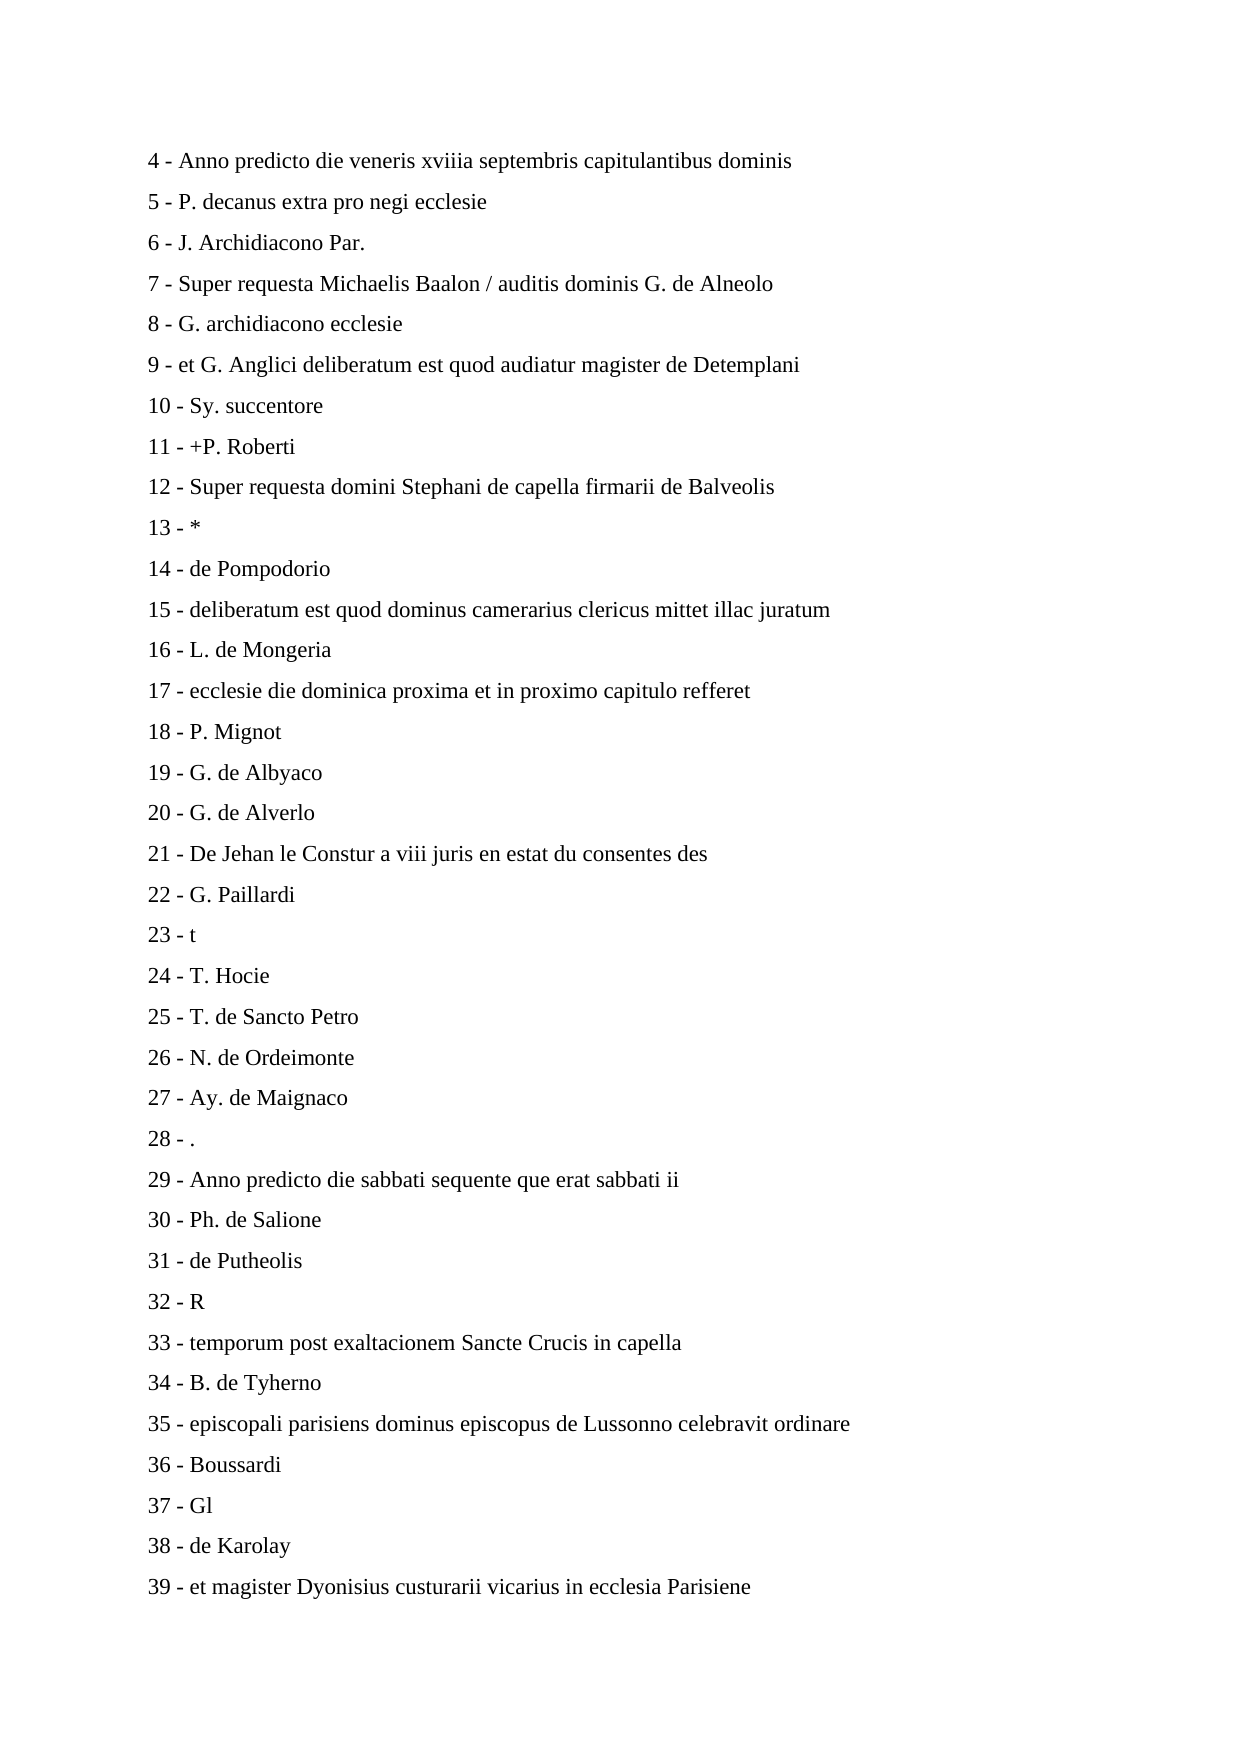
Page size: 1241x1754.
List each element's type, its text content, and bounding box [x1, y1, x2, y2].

text 33 - temporum post exaltacionem Sancte Crucis in capella [148, 1329, 1093, 1355]
text 29 - Anno predicto die sabbati sequente que erat sabbati ii [148, 1166, 1093, 1192]
text 16 - L. de Mongeria [148, 636, 1093, 663]
text 9 - et G. Anglici deliberatum est quod audiatur magister de Detemplani [148, 351, 1093, 378]
text 31 - de Putheolis [148, 1247, 1093, 1274]
text 15 - deliberatum est quod dominus camerarius clericus mittet illac juratum [148, 596, 1093, 622]
text 26 - N. de Ordeimonte [148, 1044, 1093, 1070]
text 20 - G. de Alverlo [148, 799, 1093, 826]
text 7 - Super requesta Michaelis Baalon / auditis dominis G. de Alneolo [148, 270, 1093, 296]
text 12 - Super requesta domini Stephani de capella firmarii de Balveolis [148, 473, 1093, 500]
text 38 - de Karolay [148, 1532, 1093, 1559]
text 17 - ecclesie die dominica proxima et in proximo capitulo refferet [148, 677, 1093, 703]
text 4 - Anno predicto die veneris xviiia septembris capitulantibus dominis [148, 148, 1093, 174]
text 10 - Sy. succentore [148, 392, 1093, 418]
text 23 - t [148, 921, 1093, 948]
text 32 - R [148, 1288, 1093, 1314]
text 35 - episcopali parisiens dominus episcopus de Lussonno celebravit ordinare [148, 1410, 1093, 1437]
text 19 - G. de Albyaco [148, 758, 1093, 785]
text 22 - G. Paillardi [148, 881, 1093, 907]
text 39 - et magister Dyonisius custurarii vicarius in ecclesia Parisiene [148, 1573, 1093, 1599]
text 37 - Gl [148, 1492, 1093, 1518]
text 14 - de Pompodorio [148, 555, 1093, 581]
text 13 - * [148, 514, 1093, 541]
text 21 - De Jehan le Constur a viii juris en estat du consentes des [148, 840, 1093, 866]
text 27 - Ay. de Maignaco [148, 1084, 1093, 1111]
text 8 - G. archidiacono ecclesie [148, 311, 1093, 337]
text 18 - P. Mignot [148, 718, 1093, 744]
text 36 - Boussardi [148, 1451, 1093, 1477]
text 6 - J. Archidiacono Par. [148, 229, 1093, 255]
text 34 - B. de Tyherno [148, 1369, 1093, 1396]
text 28 - . [148, 1125, 1093, 1151]
text 25 - T. de Sancto Petro [148, 1003, 1093, 1029]
text 5 - P. decanus extra pro negi ecclesie [148, 188, 1093, 215]
text 24 - T. Hocie [148, 962, 1093, 988]
text 11 - +P. Roberti [148, 433, 1093, 459]
text 30 - Ph. de Salione [148, 1207, 1093, 1233]
